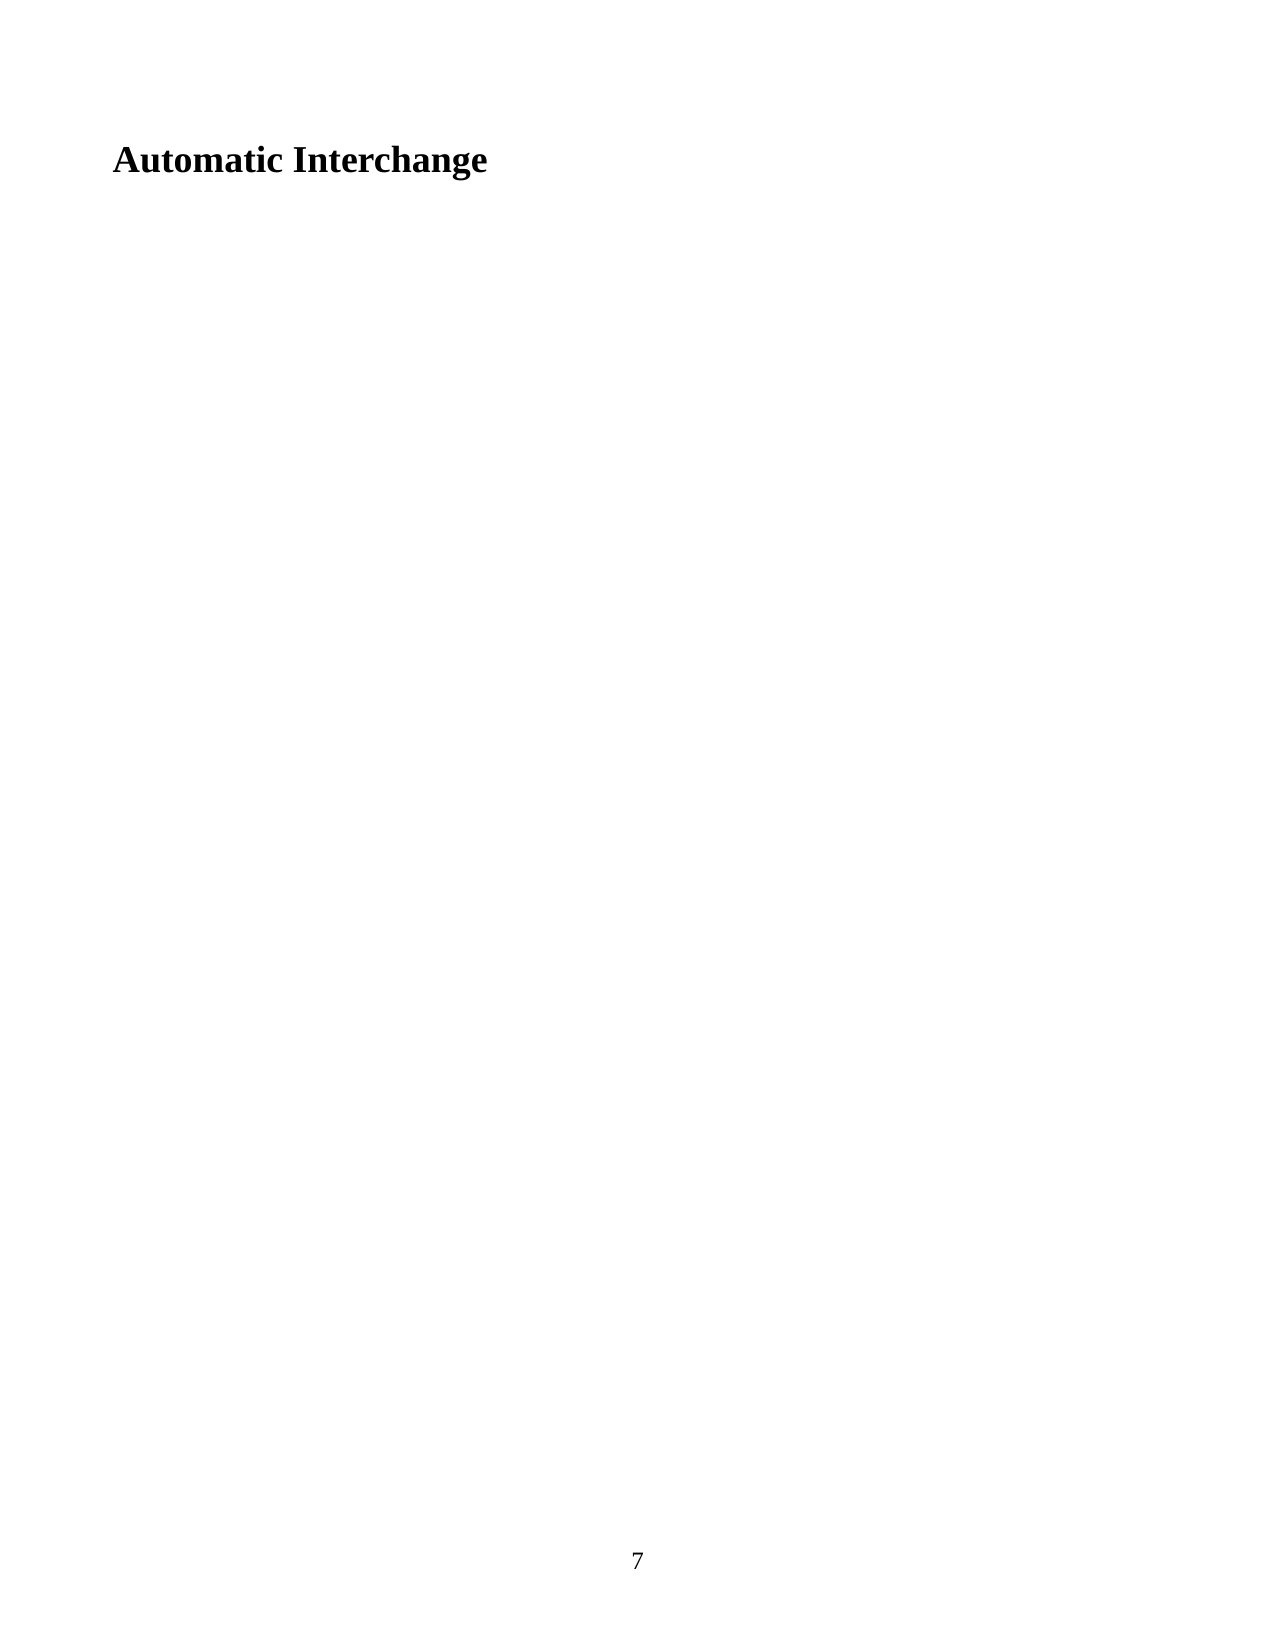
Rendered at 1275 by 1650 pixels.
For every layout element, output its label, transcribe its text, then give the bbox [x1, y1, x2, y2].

subtitle Automatic Interchange [112, 137, 1162, 181]
